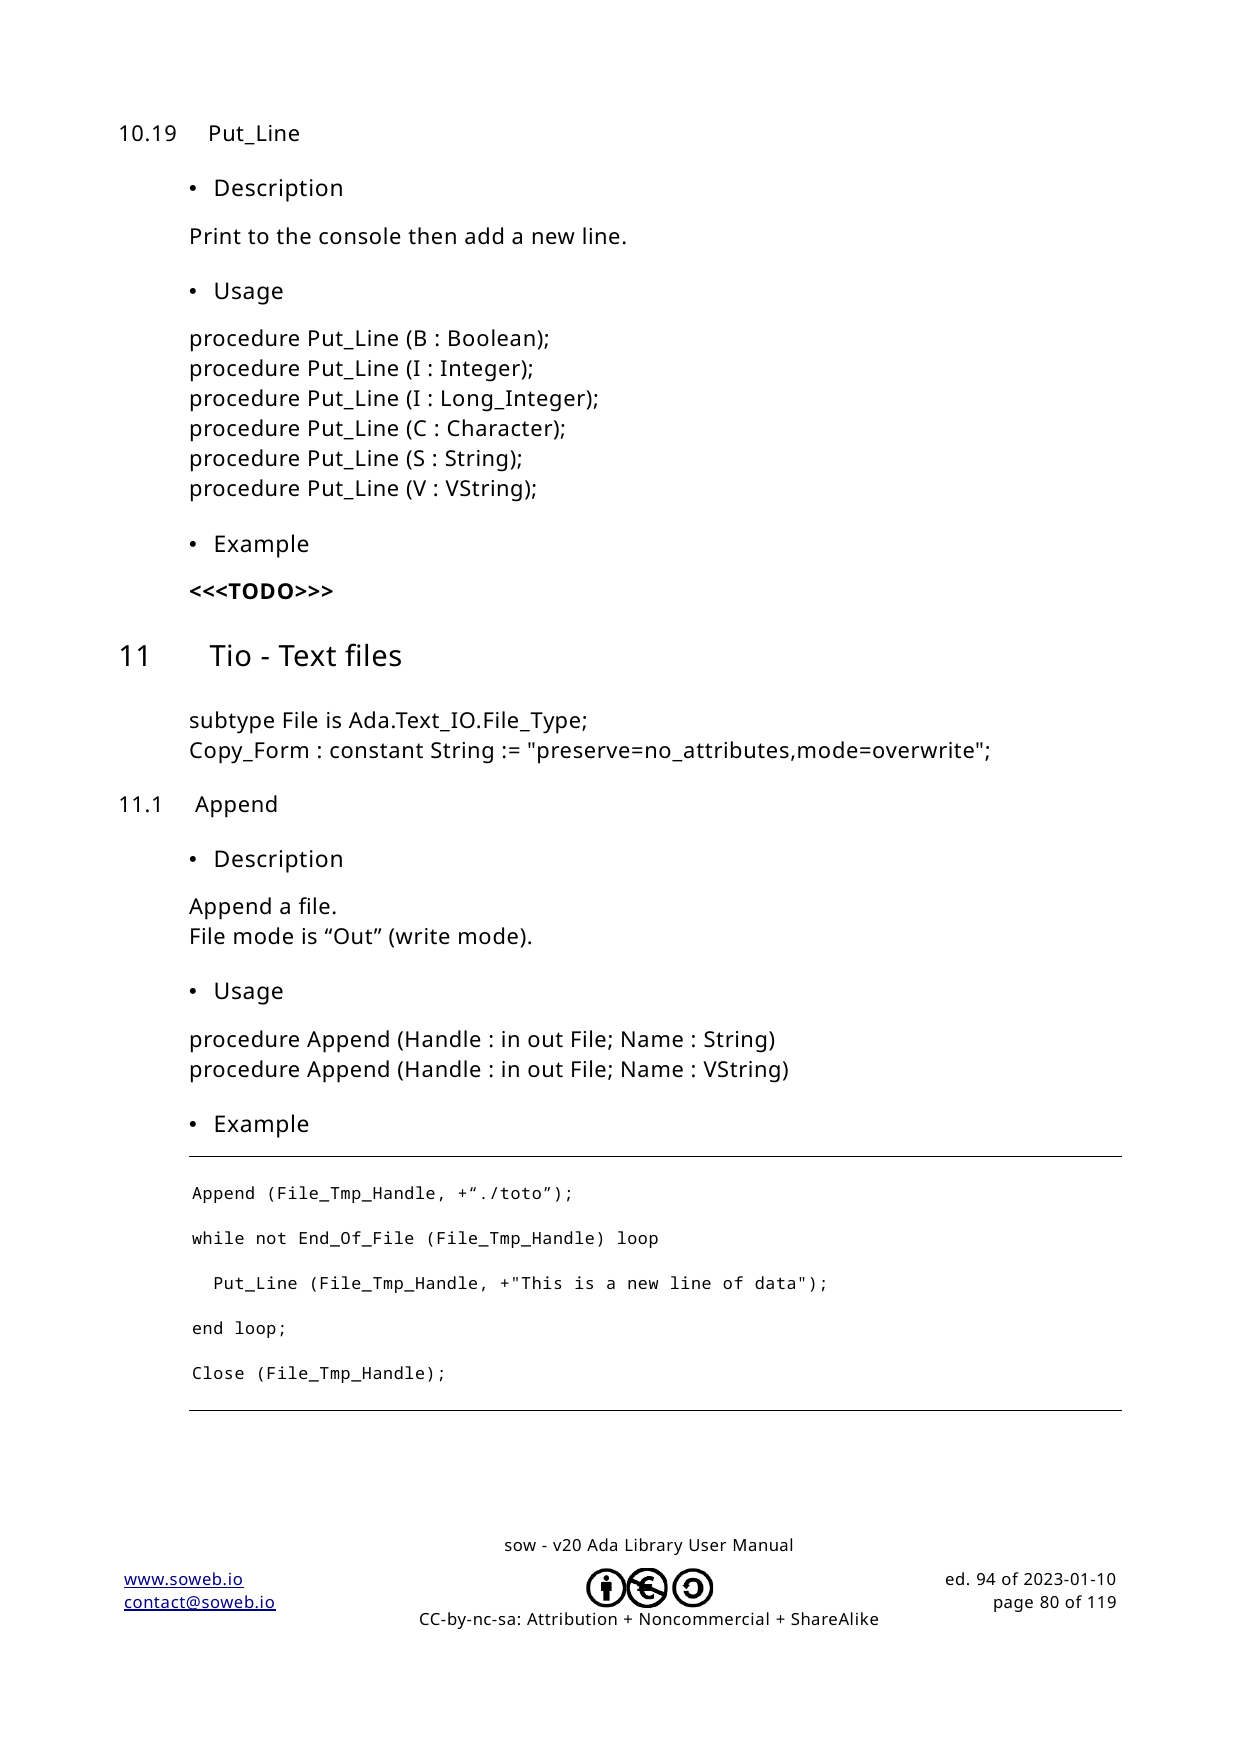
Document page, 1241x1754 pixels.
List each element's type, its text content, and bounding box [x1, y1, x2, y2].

text <<<TODO>>> [189, 576, 1122, 606]
text procedure Append (Handle : in out File; Name : String) [189, 1024, 1122, 1054]
text Append a file. [189, 891, 1122, 921]
text procedure Put_Line (I : Long_Integer); [189, 383, 1122, 413]
subtitle Example [189, 527, 1122, 558]
text Copy_Form : constant String := "preserve=no_attributes,mode=overwrite"; [189, 735, 1122, 765]
text File mode is “Out” (write mode). [189, 921, 1122, 951]
text procedure Put_Line (C : Character); [189, 413, 1122, 443]
text procedure Put_Line (I : Integer); [189, 353, 1122, 383]
text procedure Put_Line (B : Boolean); [189, 323, 1122, 353]
subtitle Usage [189, 274, 1122, 306]
subtitle Description [189, 172, 1122, 203]
list Put_Line (File_Tmp_Handle, +"This is a new line of data"); [189, 1269, 1122, 1291]
subtitle Description [189, 842, 1122, 873]
text Print to the console then add a new line. [189, 221, 1122, 251]
subtitle Append [118, 788, 1122, 818]
subtitle Usage [189, 975, 1122, 1006]
list Append (File_Tmp_Handle, +“./toto”); [189, 1157, 1122, 1204]
text procedure Append (Handle : in out File; Name : VString) [189, 1054, 1122, 1084]
text subtype File is Ada.Text_IO.File_Type; [189, 705, 1122, 735]
list Close (File_Tmp_Handle); [189, 1359, 1122, 1410]
text procedure Put_Line (S : String); [189, 443, 1122, 473]
picture [585, 1568, 668, 1608]
subtitle Tio - Text files [118, 635, 1122, 675]
list while not End_Of_File (File_Tmp_Handle) loop [189, 1224, 1122, 1249]
picture [672, 1568, 714, 1608]
subtitle Example [189, 1107, 1122, 1139]
text procedure Put_Line (V : VString); [189, 473, 1122, 503]
subtitle Put_Line [118, 118, 1122, 148]
list end loop; [189, 1291, 1122, 1339]
